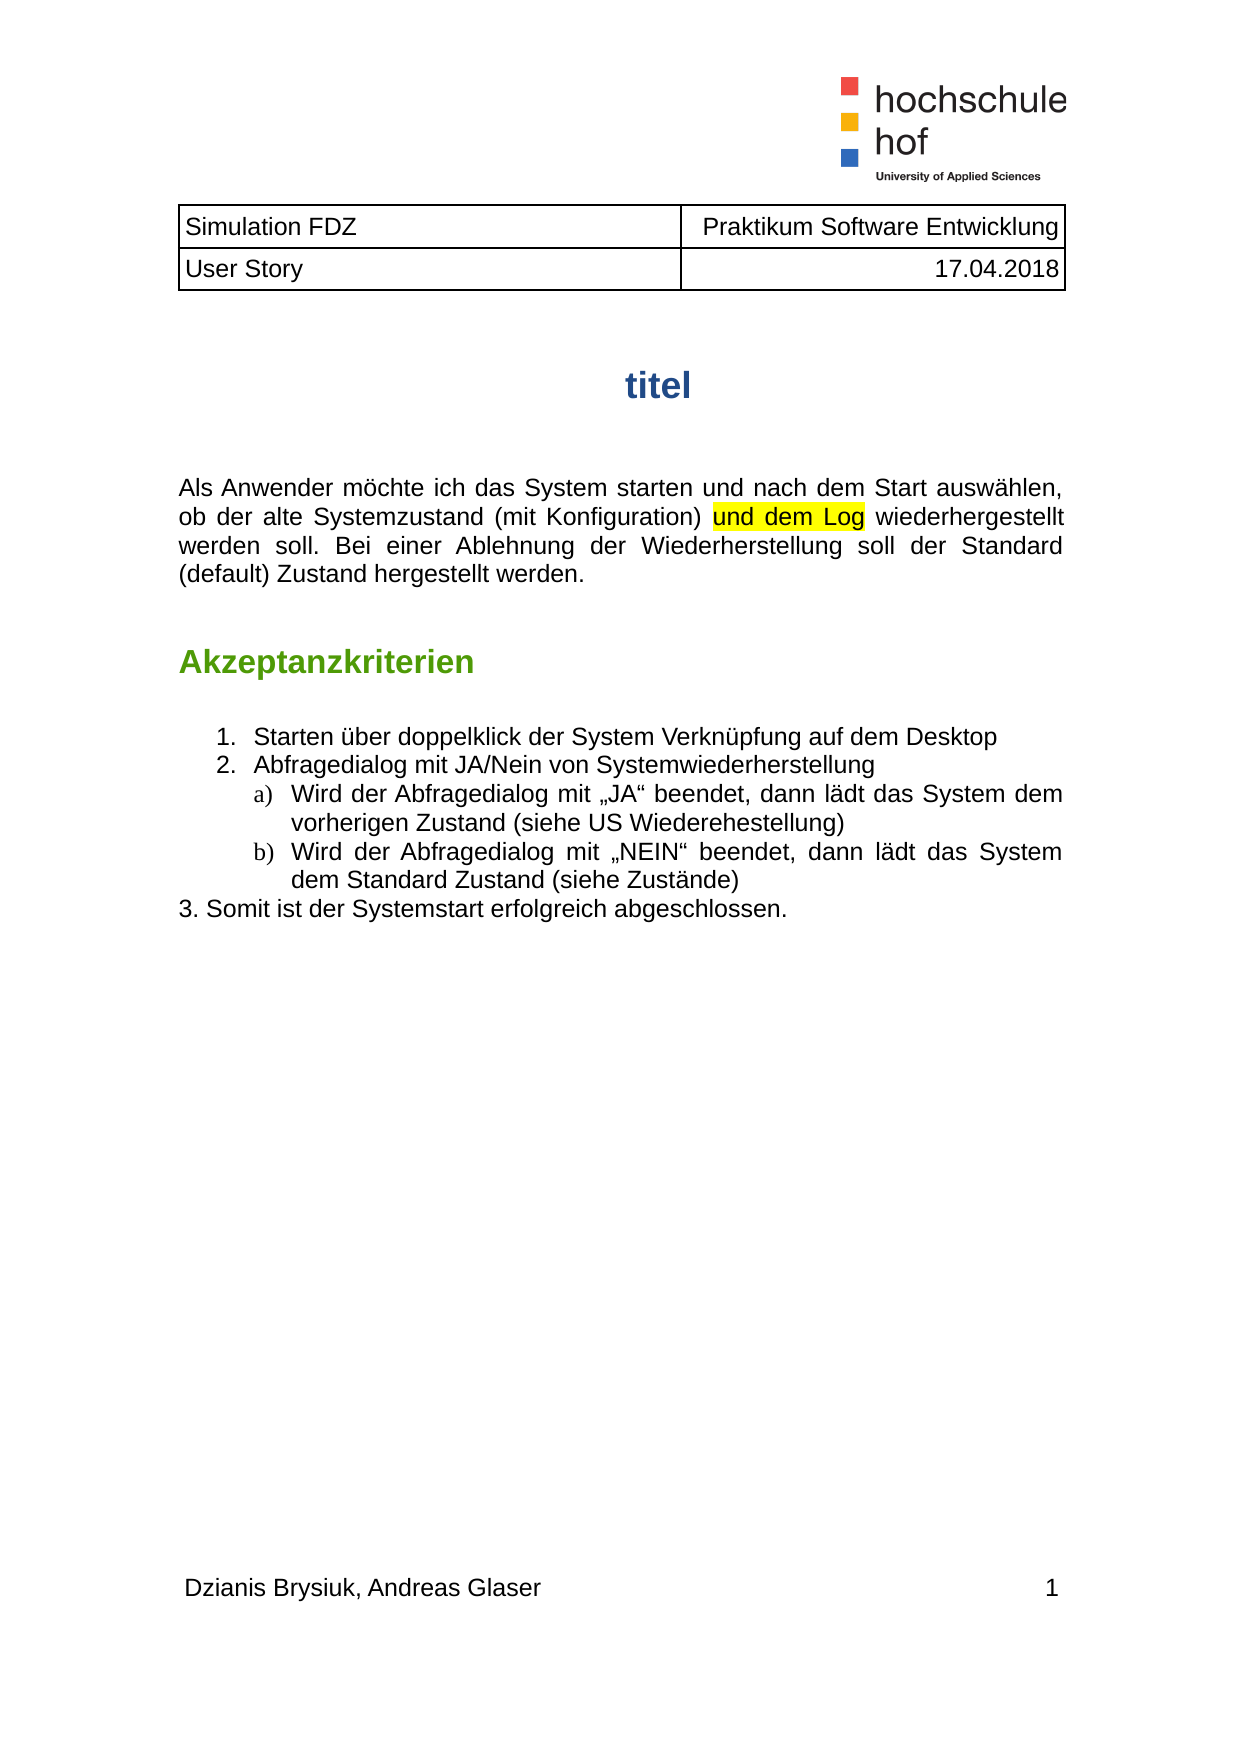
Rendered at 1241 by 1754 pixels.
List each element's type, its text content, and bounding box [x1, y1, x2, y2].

list Wird der Abfragedialog mit „JA“ beendet, dann lädt das System dem vorherigen Zustand (siehe US Wiederehestellung) [253, 779, 1064, 837]
text titel [178, 363, 1064, 406]
list Wird der Abfragedialog mit „NEIN“ beendet, dann lädt das System dem Standard Zustand (siehe Zustände) [253, 837, 1064, 894]
text 3. Somit ist der Systemstart erfolgreich abgeschlossen. [178, 894, 1064, 923]
list Abfragedialog mit JA/Nein von Systemwiederherstellung [216, 750, 1064, 779]
subtitle Akzeptanzkriterien [178, 642, 1064, 680]
list Starten über doppelklick der System Verknüpfung auf dem Desktop [216, 722, 1064, 750]
text Als Anwender möchte ich das System starten und nach dem Start auswählen, ob der alte Systemzustand (mit Konfiguration) und dem Log wiederhergestellt werden soll. Bei einer Ablehnung der Wiederherstellung soll der Standard (default) Zustand hergestellt werden. [178, 473, 1064, 588]
